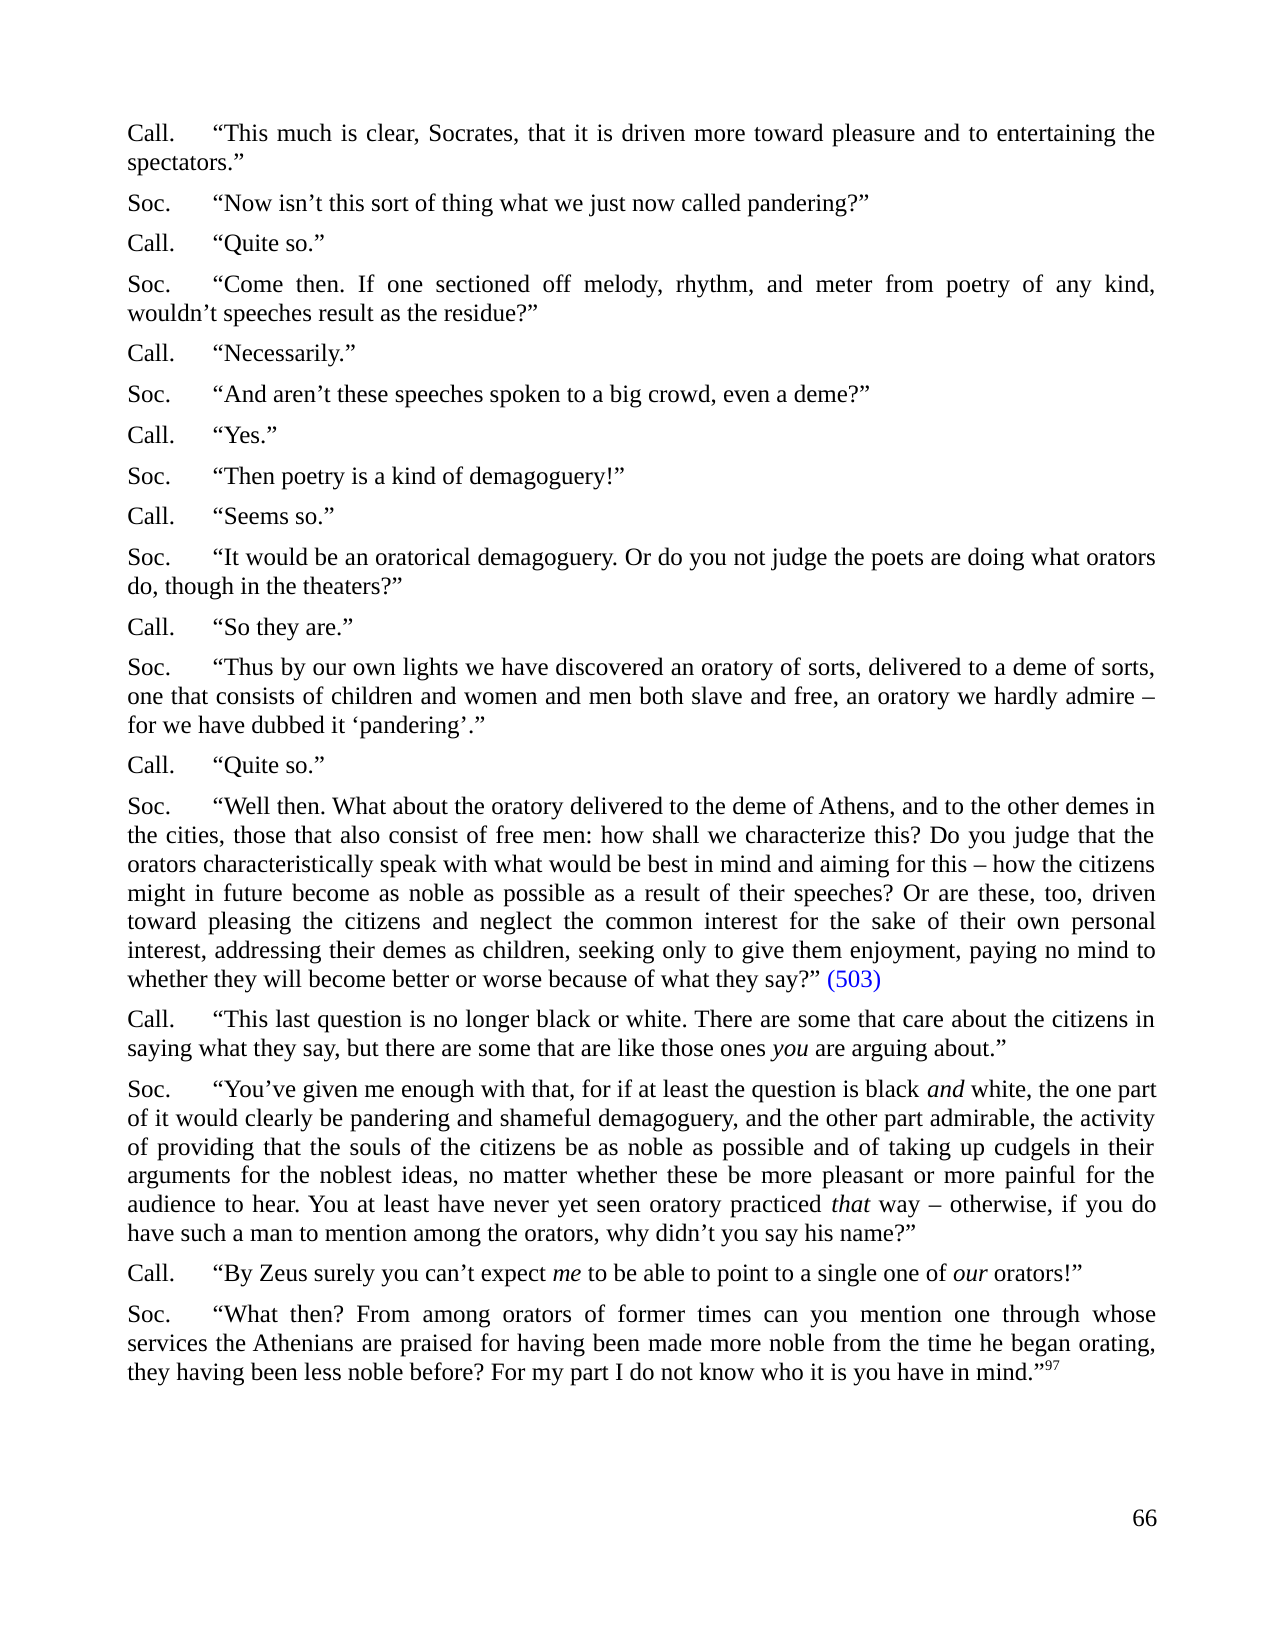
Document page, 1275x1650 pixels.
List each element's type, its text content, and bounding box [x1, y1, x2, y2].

text Call. “This much is clear, Socrates, that it is driven more toward pleasure and to entertaining the spectators.” [127, 118, 1157, 176]
text Call. “Necessarily.” [127, 338, 1157, 367]
text Soc. “What then? From among orators of former times can you mention one through whose services the Athenians are praised for having been made more noble from the time he began orating, they having been less noble before? For my part I do not know who it is you have in mind.” [127, 1299, 1157, 1386]
text Soc. “Well then. What about the oratory delivered to the deme of Athens, and to the other demes in the cities, those that also consist of free men: how shall we characterize this? Do you judge that the orators characteristically speak with what would be best in mind and aiming for this – how the citizens might in future become as noble as possible as a result of their speeches? Or are these, too, driven toward pleasing the citizens and neglect the common interest for the sake of their own personal interest, addressing their demes as children, seeking only to give them enjoyment, paying no mind to whether they will become better or worse because of what they say?” (503) [127, 791, 1157, 993]
text Soc. “It would be an oratorical demagoguery. Or do you not judge the poets are doing what orators do, though in the theaters?” [127, 542, 1157, 600]
text Soc. “Thus by our own lights we have discovered an oratory of sorts, delivered to a deme of sorts, one that consists of children and women and men both slave and free, an oratory we hardly admire – for we have dubbed it ‘pandering’.” [127, 652, 1157, 739]
text Soc. “Then poetry is a kind of demagoguery!” [127, 461, 1157, 489]
text Call. “Quite so.” [127, 751, 1157, 779]
text Soc. “Come then. If one sectioned off melody, rhythm, and meter from poetry of any kind, wouldn’t speeches result as the residue?” [127, 269, 1157, 327]
text Call. “Yes.” [127, 420, 1157, 449]
text Call. “So they are.” [127, 612, 1157, 640]
text Call. “Quite so.” [127, 228, 1157, 257]
text Soc. “You’ve given me enough with that, for if at least the question is black and white, the one part of it would clearly be pandering and shameful demagoguery, and the other part admirable, the activity of providing that the souls of the citizens be as noble as possible and of taking up cudgels in their arguments for the noblest ideas, no matter whether these be more pleasant or more painful for the audience to hear. You at least have never yet seen oratory practiced that way – otherwise, if you do have such a man to mention among the orators, why didn’t you say his name?” [127, 1074, 1157, 1247]
text Call. “This last question is no longer black or white. There are some that care about the citizens in saying what they say, but there are some that are like those ones you are arguing about.” [127, 1004, 1157, 1062]
text Call. “Seems so.” [127, 501, 1157, 530]
text Call. “By Zeus surely you can’t expect me to be able to point to a single one of our orators!” [127, 1258, 1157, 1287]
text Soc. “Now isn’t this sort of thing what we just now called pandering?” [127, 188, 1157, 216]
text Soc. “And aren’t these speeches spoken to a big crowd, even a deme?” [127, 379, 1157, 408]
